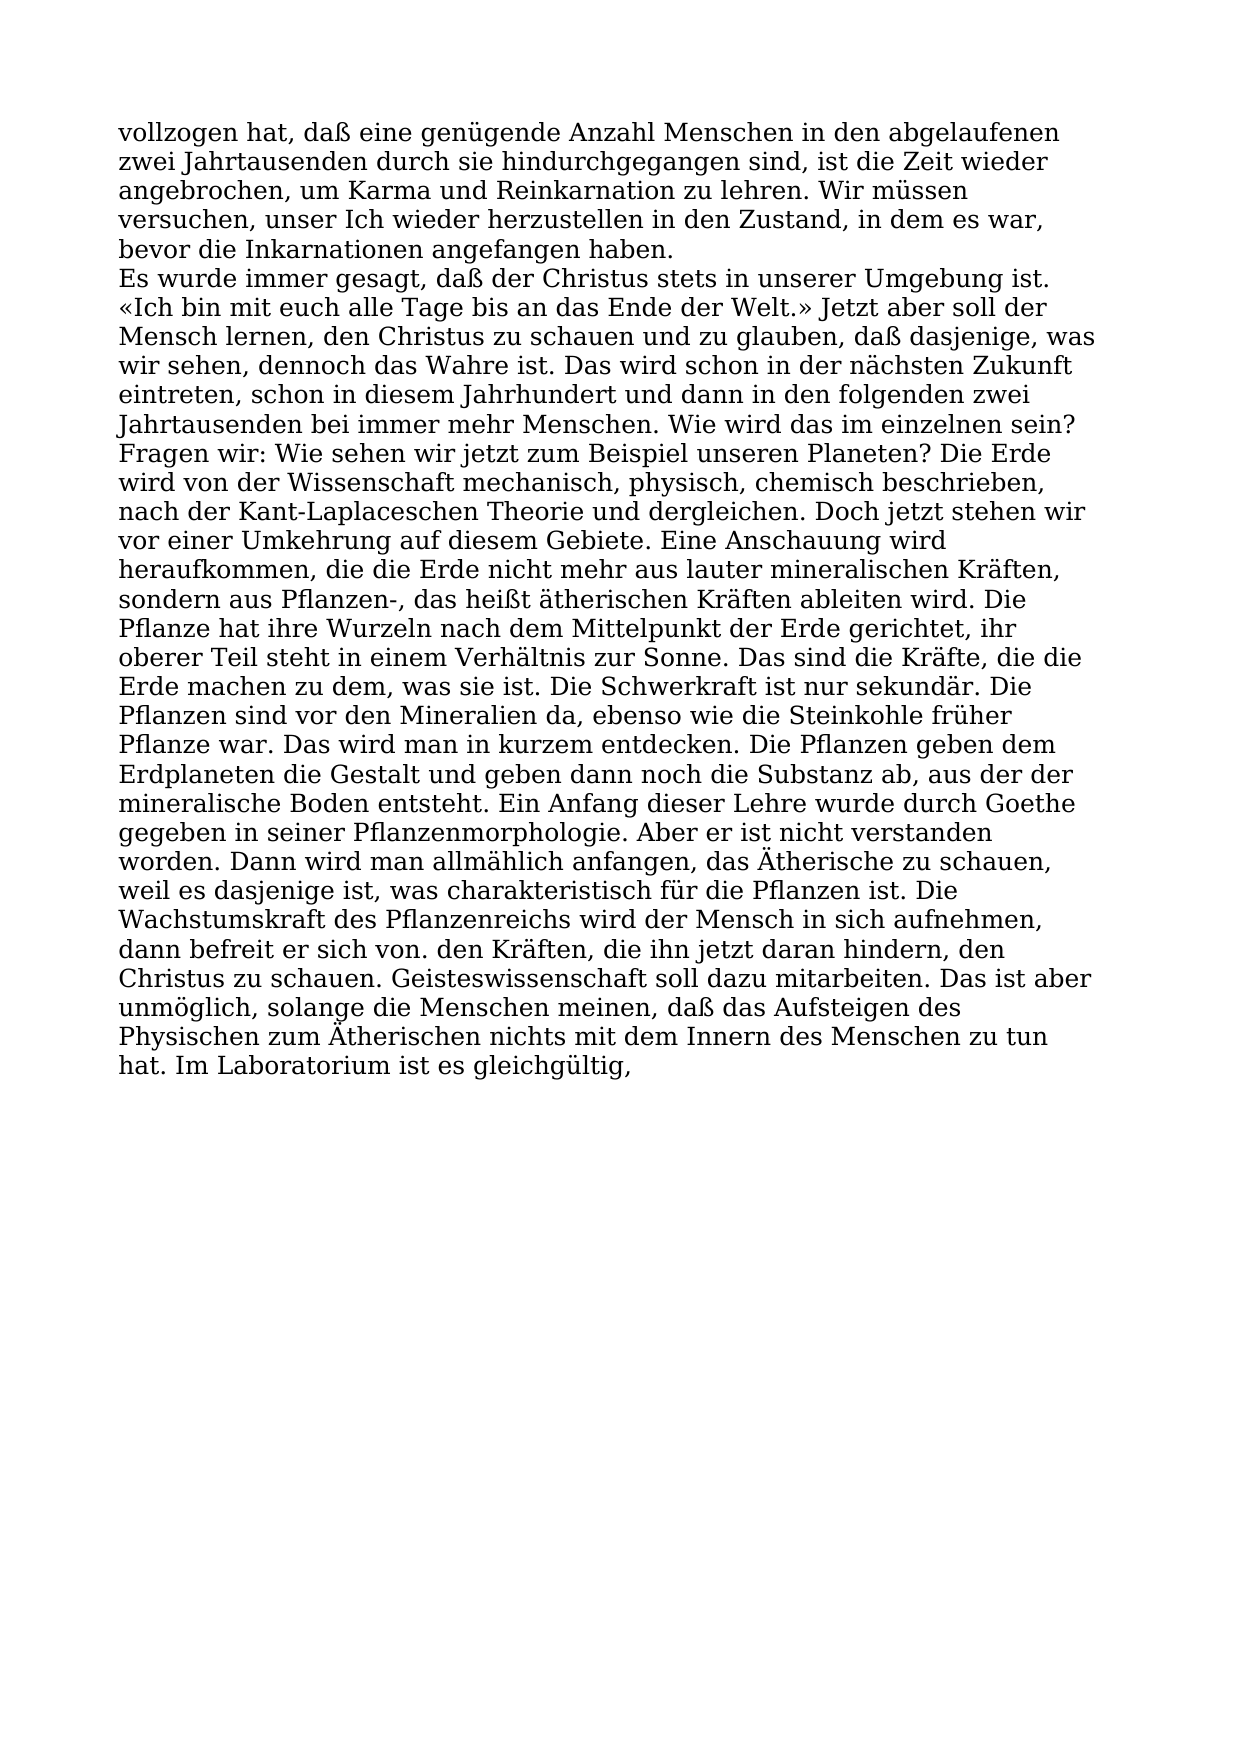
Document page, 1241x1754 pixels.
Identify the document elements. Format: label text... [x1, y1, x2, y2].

text Physischen zum Ätherischen nichts mit dem Innern des Menschen zu tun [118, 1022, 1122, 1051]
text zwei Jahrtausenden durch sie hindurchgegangen sind, ist die Zeit wieder [118, 147, 1122, 176]
text eintreten, schon in diesem Jahrhundert und dann in den folgenden zwei [118, 381, 1122, 410]
text wird von der Wissenschaft mechanisch, physisch, chemisch beschrieben, [118, 468, 1122, 497]
text vor einer Umkehrung auf diesem Gebiete. Eine Anschauung wird [118, 526, 1122, 556]
text vollzogen hat, daß eine genügende Anzahl Menschen in den abgelaufenen [118, 118, 1122, 147]
text Pflanzen sind vor den Mineralien da, ebenso wie die Steinkohle früher [118, 701, 1122, 731]
text wir sehen, dennoch das Wahre ist. Das wird schon in der nächsten Zukunft [118, 351, 1122, 381]
text Pflanze hat ihre Wurzeln nach dem Mittelpunkt der Erde gerichtet, ihr [118, 614, 1122, 643]
text Jahrtausenden bei immer mehr Menschen. Wie wird das im einzelnen sein? [118, 410, 1122, 439]
text Wachstumskraft des Pflanzenreichs wird der Mensch in sich aufnehmen, [118, 906, 1122, 935]
text Pflanze war. Das wird man in kurzem entdecken. Die Pflanzen geben dem [118, 731, 1122, 760]
text unmöglich, solange die Menschen meinen, daß das Aufsteigen des [118, 993, 1122, 1022]
text mineralische Boden entsteht. Ein Anfang dieser Lehre wurde durch Goethe [118, 789, 1122, 818]
text versuchen, unser Ich wieder herzustellen in den Zustand, in dem es war, [118, 206, 1122, 235]
text Fragen wir: Wie sehen wir jetzt zum Beispiel unseren Planeten? Die Erde [118, 439, 1122, 468]
text gegeben in seiner Pflanzenmorphologie. Aber er ist nicht verstanden [118, 818, 1122, 847]
text Es wurde immer gesagt, daß der Christus stets in unserer Umgebung ist. [118, 264, 1122, 293]
text heraufkommen, die die Erde nicht mehr aus lauter mineralischen Kräften, [118, 556, 1122, 585]
text worden. Dann wird man allmählich anfangen, das Ätherische zu schauen, [118, 847, 1122, 876]
text dann befreit er sich von. den Kräften, die ihn jetzt daran hindern, den [118, 935, 1122, 964]
text nach der Kant-Laplaceschen Theorie und dergleichen. Doch jetzt stehen wir [118, 497, 1122, 526]
text Erdplaneten die Gestalt und geben dann noch die Substanz ab, aus der der [118, 760, 1122, 789]
text sondern aus Pflanzen-, das heißt ätherischen Kräften ableiten wird. Die [118, 585, 1122, 614]
text Christus zu schauen. Geisteswissenschaft soll dazu mitarbeiten. Das ist aber [118, 964, 1122, 993]
text bevor die Inkarnationen angefangen haben. [118, 235, 1122, 264]
text «Ich bin mit euch alle Tage bis an das Ende der Welt.» Jetzt aber soll der [118, 293, 1122, 322]
text hat. Im Laboratorium ist es gleichgültig, [118, 1051, 1122, 1081]
text angebrochen, um Karma und Reinkarnation zu lehren. Wir müssen [118, 176, 1122, 206]
text Erde machen zu dem, was sie ist. Die Schwerkraft ist nur sekundär. Die [118, 672, 1122, 701]
text oberer Teil steht in einem Verhältnis zur Sonne. Das sind die Kräfte, die die [118, 643, 1122, 672]
text weil es dasjenige ist, was charakteristisch für die Pflanzen ist. Die [118, 876, 1122, 906]
text Mensch lernen, den Christus zu schauen und zu glauben, daß dasjenige, was [118, 322, 1122, 351]
